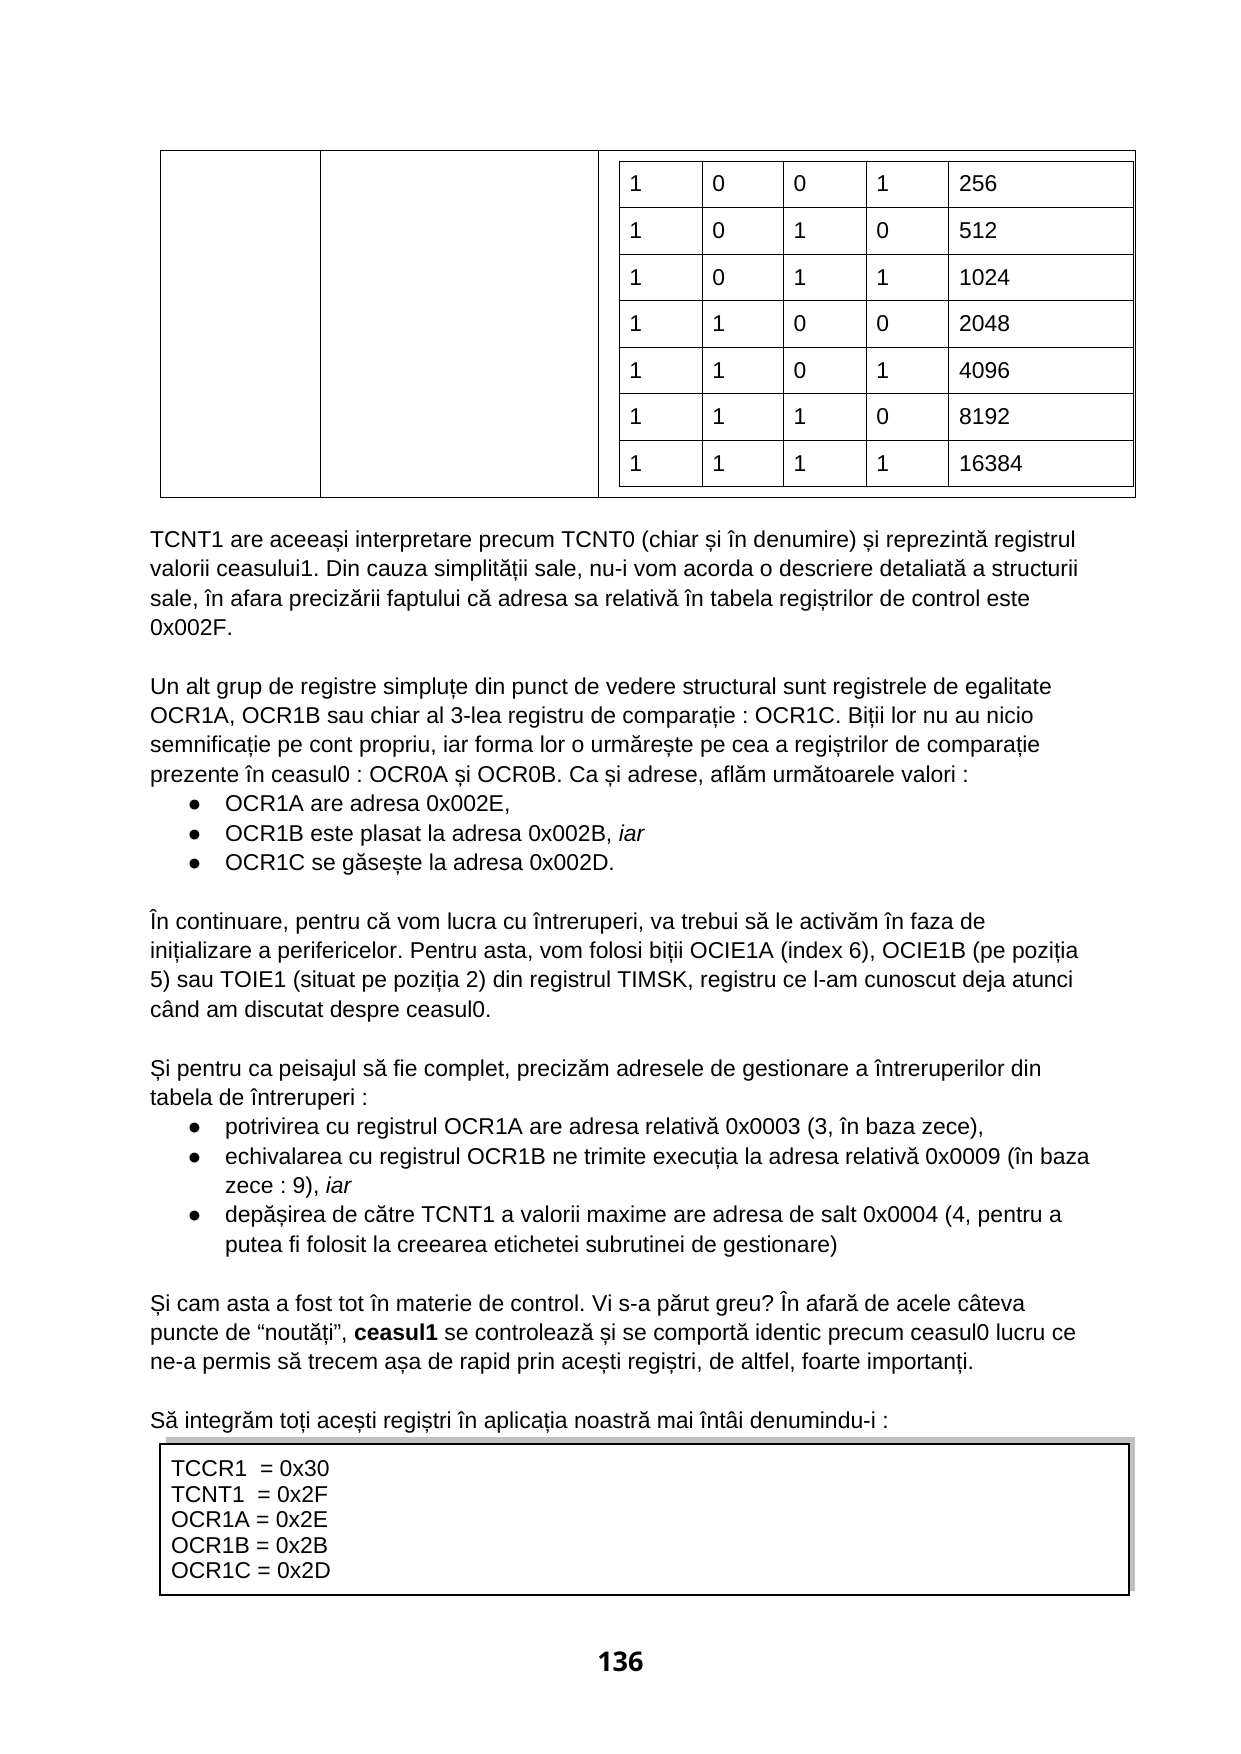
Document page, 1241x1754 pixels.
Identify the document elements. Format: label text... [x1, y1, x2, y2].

table_cell 2048 [949, 301, 1133, 347]
table_cell 1 [784, 208, 866, 254]
table_cell 1 [620, 394, 702, 440]
text TCNT1 are aceeași interpretare precum TCNT0 (chiar și în denumire) și reprezintă registrul valorii ceasului1. Din cauza simplității sale, nu-i vom acorda o descriere detaliată a structurii sale, în afara precizării faptului că adresa sa relativă în tabela regiștrilor de control este 0x002F. [150, 527, 1091, 640]
table_cell 1 [620, 441, 702, 486]
text Un alt grup de registre simpluțe din punct de vedere structural sunt registrele de egalitate OCR1A, OCR1B sau chiar al 3-lea registru de comparație : OCR1C. Biții lor nu au nicio semnificație pe cont propriu, iar forma lor o urmărește pe cea a regiștrilor de comparație prezente în ceasul0 : OCR0A și OCR0B. Ca și adrese, aflăm următoarele valori : [150, 673, 1091, 787]
table_cell 0 [784, 301, 866, 347]
table_cell [161, 151, 320, 497]
table_cell 1 [784, 394, 866, 440]
table_cell [321, 151, 598, 497]
table_cell 1 [620, 301, 702, 347]
table_cell 0 [703, 162, 783, 207]
list depășirea de către TCNT1 a valorii maxime are adresa de salt 0x0004 (4, pentru a putea fi folosit la creearea etichetei subrutinei de gestionare) [187, 1202, 1091, 1257]
list echivalarea cu registrul OCR1B ne trimite execuția la adresa relativă 0x0009 (în baza zece : 9), iar [187, 1143, 1091, 1198]
table_cell 1 [784, 441, 866, 486]
table_cell [599, 151, 1135, 497]
table_cell 0 [703, 255, 783, 300]
table_cell 1 [620, 255, 702, 300]
table_cell 1 [867, 441, 948, 486]
table_cell 1024 [949, 255, 1133, 300]
table_cell 1 [867, 162, 948, 207]
table_cell 1 [867, 348, 948, 393]
table_cell 1 [703, 301, 783, 347]
table_cell 0 [784, 162, 866, 207]
table_cell 256 [949, 162, 1133, 207]
text Și pentru ca peisajul să fie complet, precizăm adresele de gestionare a întreruperilor din tabela de întreruperi : [150, 1055, 1091, 1110]
table_header TCCR1 = 0x30 TCNT1 = 0x2F OCR1A = 0x2E OCR1B = 0x2B OCR1C = 0x2D [161, 1445, 1128, 1594]
list potrivirea cu registrul OCR1A are adresa relativă 0x0003 (3, în baza zece), [187, 1114, 1091, 1140]
table_cell 0 [784, 348, 866, 393]
table_cell 0 [703, 208, 783, 254]
table_cell 0 [867, 301, 948, 347]
list OCR1B este plasat la adresa 0x002B, iar [187, 820, 1091, 846]
table_cell 512 [949, 208, 1133, 254]
text Să integrăm toți acești regiștri în aplicația noastră mai întâi denumindu-i : [150, 1408, 1091, 1433]
table_cell 4096 [949, 348, 1133, 393]
table_cell 1 [620, 208, 702, 254]
table_cell 1 [703, 348, 783, 393]
text În continuare, pentru că vom lucra cu întreruperi, va trebui să le activăm în faza de inițializare a perifericelor. Pentru asta, vom folosi biții OCIE1A (index 6), OCIE1B (pe poziția 5) sau TOIE1 (situat pe poziția 2) din registrul TIMSK, registru ce l-am cunoscut deja atunci când am discutat despre ceasul0. [150, 908, 1091, 1022]
table_cell 1 [867, 255, 948, 300]
table_cell 1 [620, 162, 702, 207]
table_cell 1 [703, 441, 783, 486]
table_cell 0 [867, 208, 948, 254]
table_cell 1 [784, 255, 866, 300]
table_cell 8192 [949, 394, 1133, 440]
table_cell 0 [867, 394, 948, 440]
text Și cam asta a fost tot în materie de control. Vi s-a părut greu? În afară de acele câteva puncte de “noutăți”, ceasul1 se controlează și se comportă identic precum ceasul0 lucru ce ne-a permis să trecem așa de rapid prin acești regiștri, de altfel, foarte importanți. [150, 1290, 1091, 1375]
list OCR1C se găsește la adresa 0x002D. [187, 850, 1091, 875]
table_cell 16384 [949, 441, 1133, 486]
table_cell 1 [620, 348, 702, 393]
table_cell 1 [703, 394, 783, 440]
list OCR1A are adresa 0x002E, [187, 791, 1091, 817]
